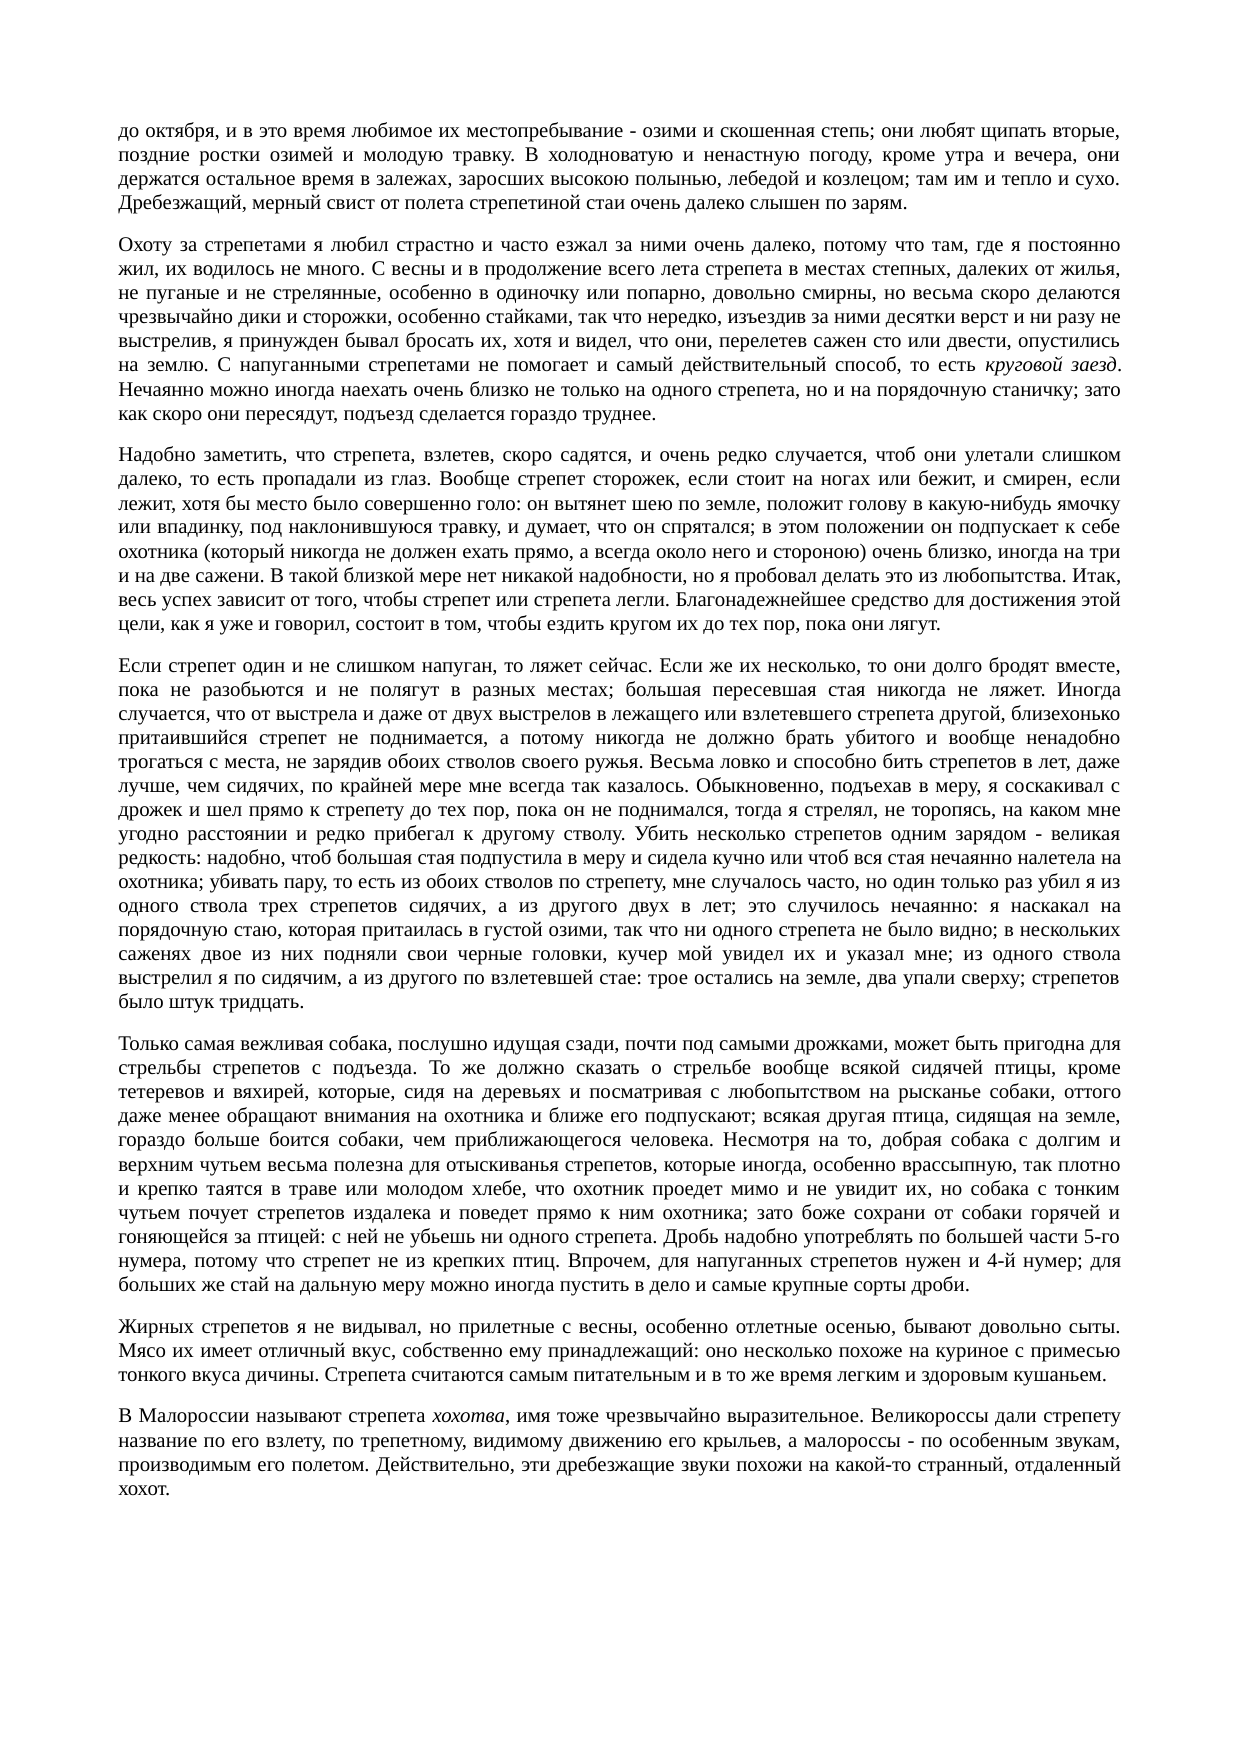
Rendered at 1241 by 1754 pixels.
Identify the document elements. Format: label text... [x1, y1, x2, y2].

text Жирных стрепетов я не видывал, но прилетные с весны, особенно отлетные осенью, бывают довольно сыты. Мясо их имеет отличный вкус, собственно ему принадлежащий: оно несколько похоже на куриное с примесью тонкого вкуса дичины. Стрепета считаются самым питательным и в то же время легким и здоровым кушаньем. [118, 1313, 1122, 1386]
text Охоту за стрепетами я любил страстно и часто езжал за ними очень далеко, потому что там, где я постоянно жил, их водилось не много. С весны и в продолжение всего лета стрепета в местах степных, далеких от жилья, не пуганые и не стрелянные, особенно в одиночку или попарно, довольно смирны, но весьма скоро делаются чрезвычайно дики и сторожки, особенно стайками, так что нередко, изъездив за ними десятки верст и ни разу не выстрелив, я принужден бывал бросать их, хотя и видел, что они, перелетев сажен сто или двести, опустились на землю. С напуганными стрепетами не помогает и самый действительный способ, то есть круговой заезд. Нечаянно можно иногда наехать очень близко не только на одного стрепета, но и на порядочную станичку; зато как скоро они пересядут, подъезд сделается гораздо труднее. [118, 232, 1122, 424]
text до октября, и в это время любимое их местопребывание - озими и скошенная степь; они любят щипать вторые, поздние ростки озимей и молодую травку. В холодноватую и ненастную погоду, кроме утра и вечера, они держатся остальное время в залежах, заросших высокою полынью, лебедой и козлецом; там им и тепло и сухо. Дребезжащий, мерный свист от полета стрепетиной стаи очень далеко слышен по зарям. [118, 118, 1122, 214]
text Только самая вежливая собака, послушно идущая сзади, почти под самыми дрожками, может быть пригодна для стрельбы стрепетов с подъезда. То же должно сказать о стрельбе вообще всякой сидячей птицы, кроме тетеревов и вяхирей, которые, сидя на деревьях и посматривая с любопытством на рысканье собаки, оттого даже менее обращают внимания на охотника и ближе его подпускают; всякая другая птица, сидящая на земле, гораздо больше боится собаки, чем приближающегося человека. Несмотря на то, добрая собака с долгим и верхним чутьем весьма полезна для отыскиванья стрепетов, которые иногда, особенно врассыпную, так плотно и крепко таятся в траве или молодом хлебе, что охотник проедет мимо и не увидит их, но собака с тонким чутьем почует стрепетов издалека и поведет прямо к ним охотника; зато боже сохрани от собаки горячей и гоняющейся за птицей: с ней не убьешь ни одного стрепета. Дробь надобно употреблять по большей части 5-го нумера, потому что стрепет не из крепких птиц. Впрочем, для напуганных стрепетов нужен и 4-й нумер; для больших же стай на дальную меру можно иногда пустить в дело и самые крупные сорты дроби. [118, 1031, 1122, 1296]
text В Малороссии называют стрепета хохотва, имя тоже чрезвычайно выразительное. Великороссы дали стрепету название по его взлету, по трепетному, видимому движению его крыльев, а малороссы - по особенным звукам, производимым его полетом. Действительно, эти дребезжащие звуки похожи на какой-то странный, отдаленный хохот. [118, 1403, 1122, 1500]
text Надобно заметить, что стрепета, взлетев, скоро садятся, и очень редко случается, чтоб они улетали слишком далеко, то есть пропадали из глаз. Вообще стрепет сторожек, если стоит на ногах или бежит, и смирен, если лежит, хотя бы место было совершенно голо: он вытянет шею по земле, положит голову в какую-нибудь ямочку или впадинку, под наклонившуюся травку, и думает, что он спрятался; в этом положении он подпускает к себе охотника (который никогда не должен ехать прямо, а всегда около него и стороною) очень близко, иногда на три и на две сажени. В такой близкой мере нет никакой надобности, но я пробовал делать это из любопытства. Итак, весь успех зависит от того, чтобы стрепет или стрепета легли. Благонадежнейшее средство для достижения этой цели, как я уже и говорил, состоит в том, чтобы ездить кругом их до тех пор, пока они лягут. [118, 442, 1122, 635]
text Если стрепет один и не слишком напуган, то ляжет сейчас. Если же их несколько, то они долго бродят вместе, пока не разобьются и не полягут в разных местах; большая пересевшая стая никогда не ляжет. Иногда случается, что от выстрела и даже от двух выстрелов в лежащего или взлетевшего стрепета другой, близехонько притаившийся стрепет не поднимается, а потому никогда не должно брать убитого и вообще ненадобно трогаться с места, не зарядив обоих стволов своего ружья. Весьма ловко и способно бить стрепетов в лет, даже лучше, чем сидячих, по крайней мере мне всегда так казалось. Обыкновенно, подъехав в меру, я соскакивал с дрожек и шел прямо к стрепету до тех пор, пока он не поднимался, тогда я стрелял, не торопясь, на каком мне угодно расстоянии и редко прибегал к другому стволу. Убить несколько стрепетов одним зарядом - великая редкость: надобно, чтоб большая стая подпустила в меру и сидела кучно или чтоб вся стая нечаянно налетела на охотника; убивать пару, то есть из обоих стволов по стрепету, мне случалось часто, но один только раз убил я из одного ствола трех стрепетов сидячих, а из другого двух в лет; это случилось нечаянно: я наскакал на порядочную стаю, которая притаилась в густой озими, так что ни одного стрепета не было видно; в нескольких саженях двое из них подняли свои черные головки, кучер мой увидел их и указал мне; из одного ствола выстрелил я по сидячим, а из другого по взлетевшей стае: трое остались на земле, два упали сверху; стрепетов было штук тридцать. [118, 652, 1122, 1013]
